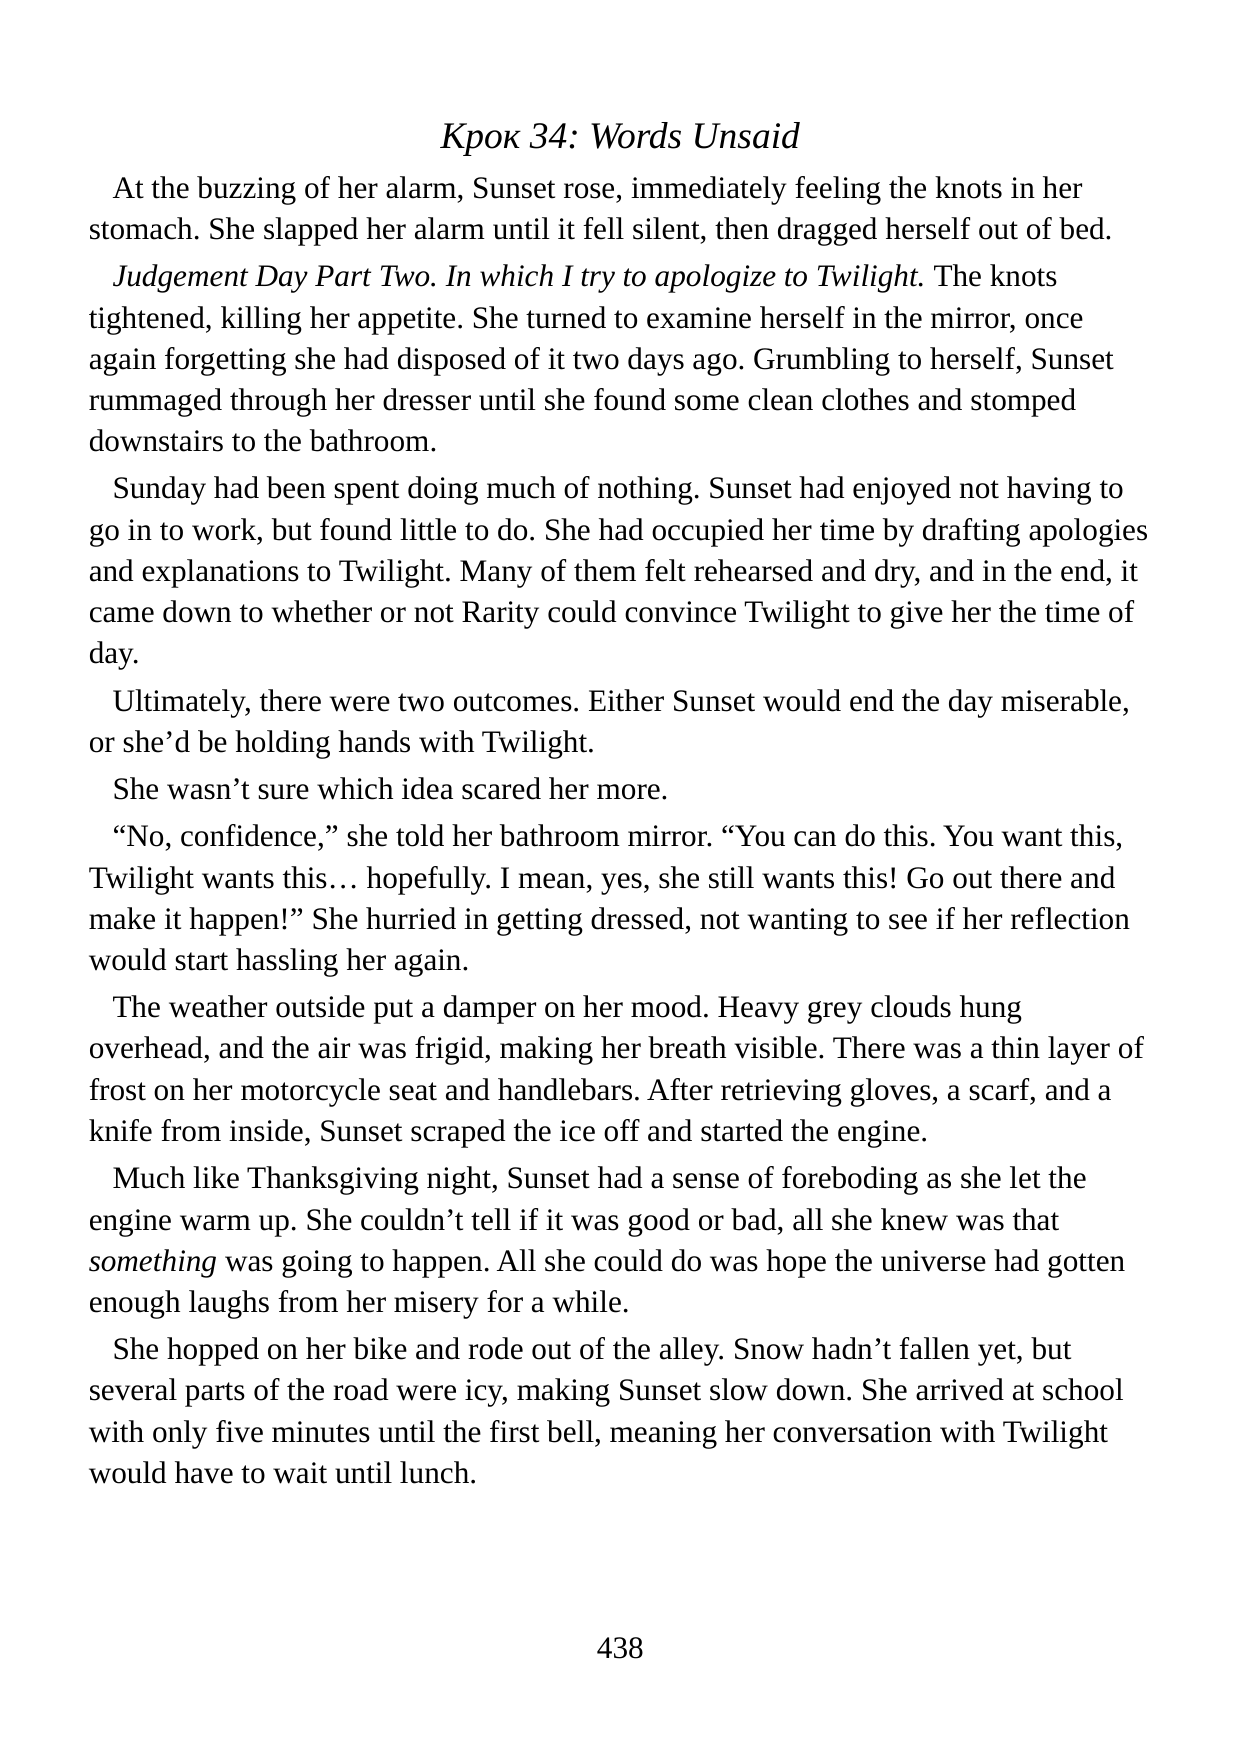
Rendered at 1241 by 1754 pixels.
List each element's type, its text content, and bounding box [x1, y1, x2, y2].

text Sunday had been spent doing much of nothing. Sunset had enjoyed not having to go in to work, but found little to do. She had occupied her time by drafting apologies and explanations to Twilight. Many of them felt rehearsed and dry, and in the end, it came down to whether or not Rarity could convince Twilight to give her the time of day. [88, 470, 1152, 671]
text “No, confidence,” she told her bathroom mirror. “You can do this. You want this, Twilight wants this… hopefully. I mean, yes, she still wants this! Go out there and make it happen!” She hurried in getting dressed, not wanting to see if her reflection would start hassling her again. [88, 818, 1152, 977]
text Judgement Day Part Two. In which I try to apologize to Twilight. The knots tightened, killing her appetite. She turned to examine herself in the mirror, once again forgetting she had disposed of it two days ago. Grumbling to herself, Sunset rummaged through her dresser until she found some clean clothes and stomped downstairs to the bathroom. [88, 258, 1152, 458]
subtitle Крок 34: Words Unsaid [88, 113, 1152, 157]
text Much like Thanksgiving night, Sunset had a sense of foreboding as she let the engine warm up. She couldn’t tell if it was good or bad, all she knew was that something was going to happen. All she could do was hope the universe had gotten enough laughs from her misery for a while. [88, 1159, 1152, 1319]
text Ultimately, there were two outcomes. Either Sunset would end the day miserable, or she’d be holding hands with Twilight. [88, 682, 1152, 759]
text She wasn’t sure which idea scared her more. [88, 770, 1152, 806]
text The weather outside put a damper on her mood. Heavy grey clouds hung overhead, and the air was frigid, making her breath visible. There was a thin layer of frost on her motorcycle seat and handlebars. After retrieving gloves, a scarf, and a knife from inside, Sunset scraped the ice off and started the engine. [88, 988, 1152, 1148]
text At the buzzing of her alarm, Sunset rose, immediately feeling the knots in her stomach. She slapped her alarm until it fell silent, then dragged herself out of bed. [88, 169, 1152, 246]
text She hopped on her bike and rode out of the alley. Snow hadn’t fallen yet, but several parts of the road were icy, making Sunset slow down. She arrived at school with only five minutes until the first bell, meaning her conversation with Twilight would have to wait until lunch. [88, 1330, 1152, 1490]
